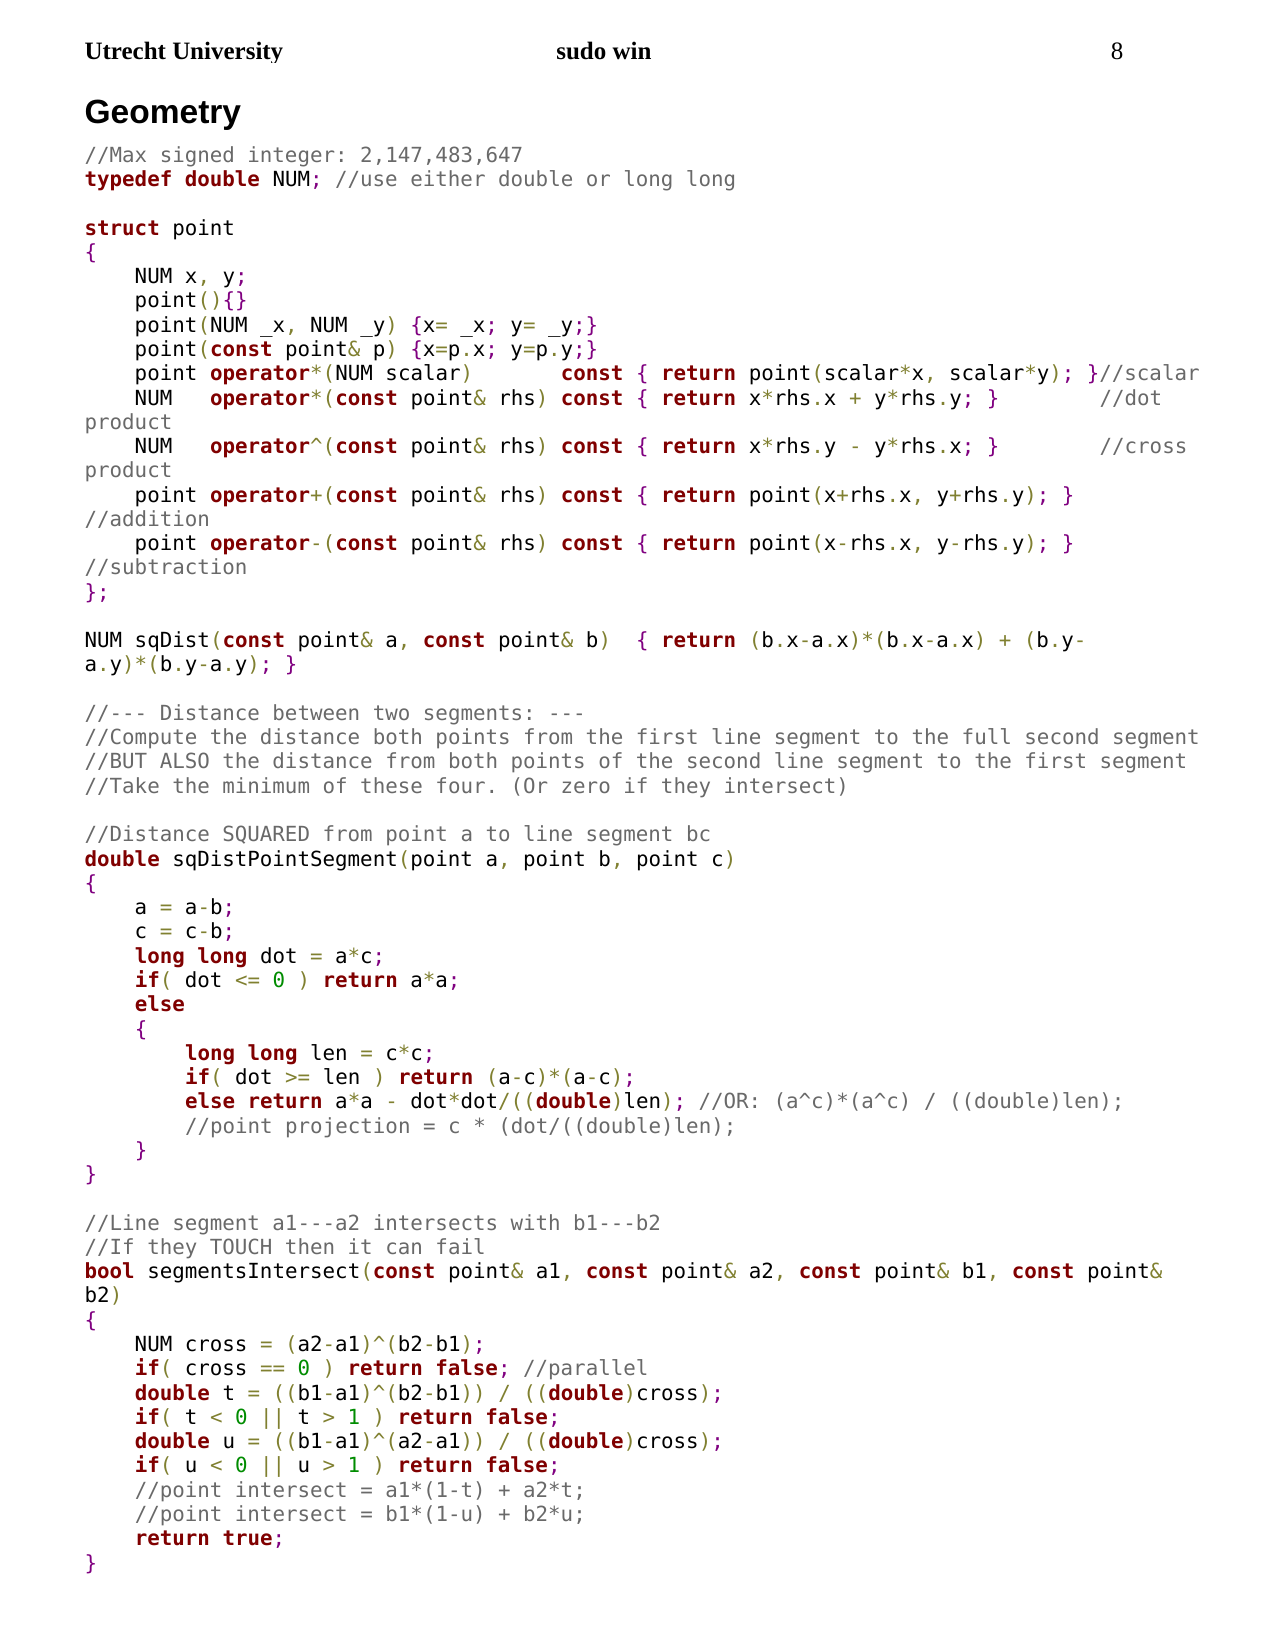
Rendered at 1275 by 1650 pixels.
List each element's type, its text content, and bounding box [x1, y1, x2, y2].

text { [84, 871, 1206, 895]
text c = c-b; [84, 919, 1206, 944]
text point operator-(const point& rhs) const { return point(x-rhs.x, y-rhs.y); } //subtraction [84, 531, 1206, 580]
text NUM x, y; [84, 264, 1206, 288]
text } [84, 1138, 1206, 1162]
text if( dot >= len ) return (a-c)*(a-c); [84, 1065, 1206, 1089]
text }; [84, 580, 1206, 604]
text if( dot <= 0 ) return a*a; [84, 968, 1206, 992]
text //BUT ALSO the distance from both points of the second line segment to the first segment [84, 749, 1206, 774]
text //Distance SQUARED from point a to line segment bc [84, 822, 1206, 847]
text NUM cross = (a2-a1)^(b2-b1); [84, 1332, 1206, 1356]
text { [84, 1017, 1206, 1041]
text double sqDistPointSegment(point a, point b, point c) [84, 847, 1206, 871]
text long long dot = a*c; [84, 944, 1206, 968]
text point operator*(NUM scalar) const { return point(scalar*x, scalar*y); }//scalar [84, 361, 1206, 386]
text point(const point& p) {x=p.x; y=p.y;} [84, 337, 1206, 361]
text else [84, 992, 1206, 1017]
text //If they TOUCH then it can fail [84, 1235, 1206, 1259]
text long long len = c*c; [84, 1041, 1206, 1065]
text double t = ((b1-a1)^(b2-b1)) / ((double)cross); [84, 1381, 1206, 1405]
text //point intersect = a1*(1-t) + a2*t; [84, 1478, 1206, 1502]
text bool segmentsIntersect(const point& a1, const point& a2, const point& b1, const point& b2) [84, 1259, 1206, 1308]
text if( u < 0 || u > 1 ) return false; [84, 1453, 1206, 1478]
text //--- Distance between two segments: --- [84, 701, 1206, 725]
text NUM sqDist(const point& a, const point& b) { return (b.x-a.x)*(b.x-a.x) + (b.y-a.y)*(b.y-a.y); } [84, 628, 1206, 677]
text point(){} [84, 288, 1206, 313]
text NUM operator*(const point& rhs) const { return x*rhs.x + y*rhs.y; } //dot product [84, 386, 1206, 434]
text if( cross == 0 ) return false; //parallel [84, 1356, 1206, 1381]
text struct point [84, 216, 1206, 240]
text { [84, 1308, 1206, 1332]
text NUM operator^(const point& rhs) const { return x*rhs.y - y*rhs.x; } //cross product [84, 434, 1206, 483]
text a = a-b; [84, 895, 1206, 919]
subtitle Geometry [84, 92, 1206, 131]
text else return a*a - dot*dot/((double)len); //OR: (a^c)*(a^c) / ((double)len); [84, 1089, 1206, 1114]
text //Take the minimum of these four. (Or zero if they intersect) [84, 774, 1206, 798]
text { [84, 240, 1206, 264]
text if( t < 0 || t > 1 ) return false; [84, 1405, 1206, 1429]
text return true; [84, 1526, 1206, 1551]
text //Max signed integer: 2,147,483,647 [84, 143, 1206, 167]
text double u = ((b1-a1)^(a2-a1)) / ((double)cross); [84, 1429, 1206, 1453]
text //point intersect = b1*(1-u) + b2*u; [84, 1502, 1206, 1526]
text typedef double NUM; //use either double or long long [84, 167, 1206, 191]
text //Line segment a1---a2 intersects with b1---b2 [84, 1211, 1206, 1235]
text //Compute the distance both points from the first line segment to the full second segment [84, 725, 1206, 749]
text point(NUM _x, NUM _y) {x= _x; y= _y;} [84, 313, 1206, 337]
text //point projection = c * (dot/((double)len); [84, 1114, 1206, 1138]
text } [84, 1551, 1206, 1575]
text } [84, 1162, 1206, 1186]
text point operator+(const point& rhs) const { return point(x+rhs.x, y+rhs.y); } //addition [84, 483, 1206, 531]
